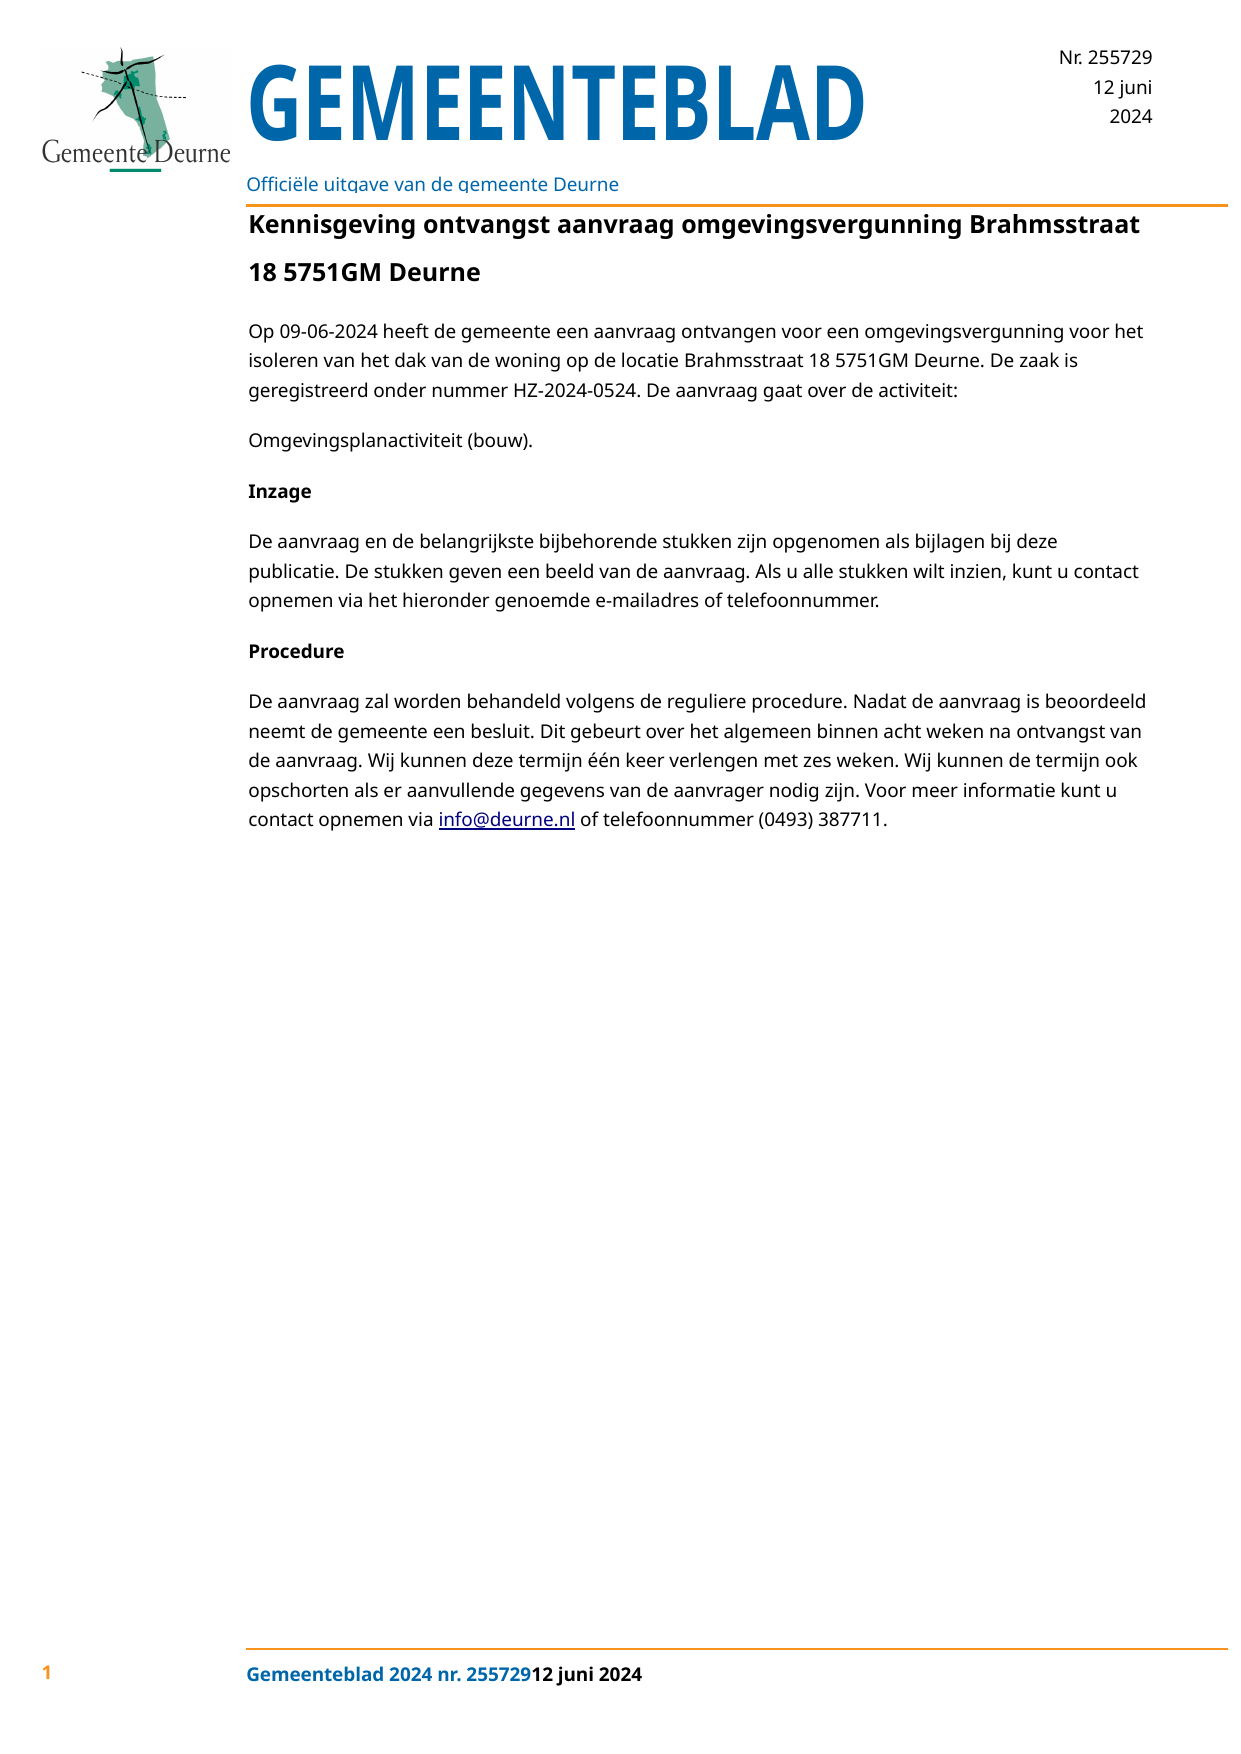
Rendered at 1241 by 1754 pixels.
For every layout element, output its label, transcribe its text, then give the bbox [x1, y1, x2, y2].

text De aanvraag zal worden behandeld volgens de reguliere procedure. Nadat de aanvraag is beoordeeld neemt de gemeente een besluit. Dit gebeurt over het algemeen binnen acht weken na ontvangst van de aanvraag. Wij kunnen deze termijn één keer verlengen met zes weken. Wij kunnen de termijn ook opschorten als er aanvullende gegevens van de aanvrager nodig zijn. Voor meer informatie kunt u contact opnemen via info@deurne.nl of telefoonnummer (0493) 387711. [248, 688, 1152, 832]
text Inzage [248, 478, 1152, 504]
picture [41, 47, 231, 172]
text Op 09-06-2024 heeft de gemeente een aanvraag ontvangen voor een omgevingsvergunning voor het isoleren van het dak van de woning op de locatie Brahmsstraat 18 5751GM Deurne. De zaak is geregistreerd onder nummer HZ-2024-0524. De aanvraag gaat over de activiteit: [248, 318, 1152, 403]
text Kennisgeving ontvangst aanvraag omgevingsvergunning Brahmsstraat 18 5751GM Deurne [248, 207, 1152, 288]
text Omgevingsplanactiviteit (bouw). [248, 427, 1152, 453]
text De aanvraag en de belangrijkste bijbehorende stukken zijn opgenomen als bijlagen bij deze publicatie. De stukken geven een beeld van de aanvraag. Als u alle stukken wilt inzien, kunt u contact opnemen via het hieronder genoemde e-mailadres of telefoonnummer. [248, 528, 1152, 613]
text Procedure [248, 638, 1152, 664]
